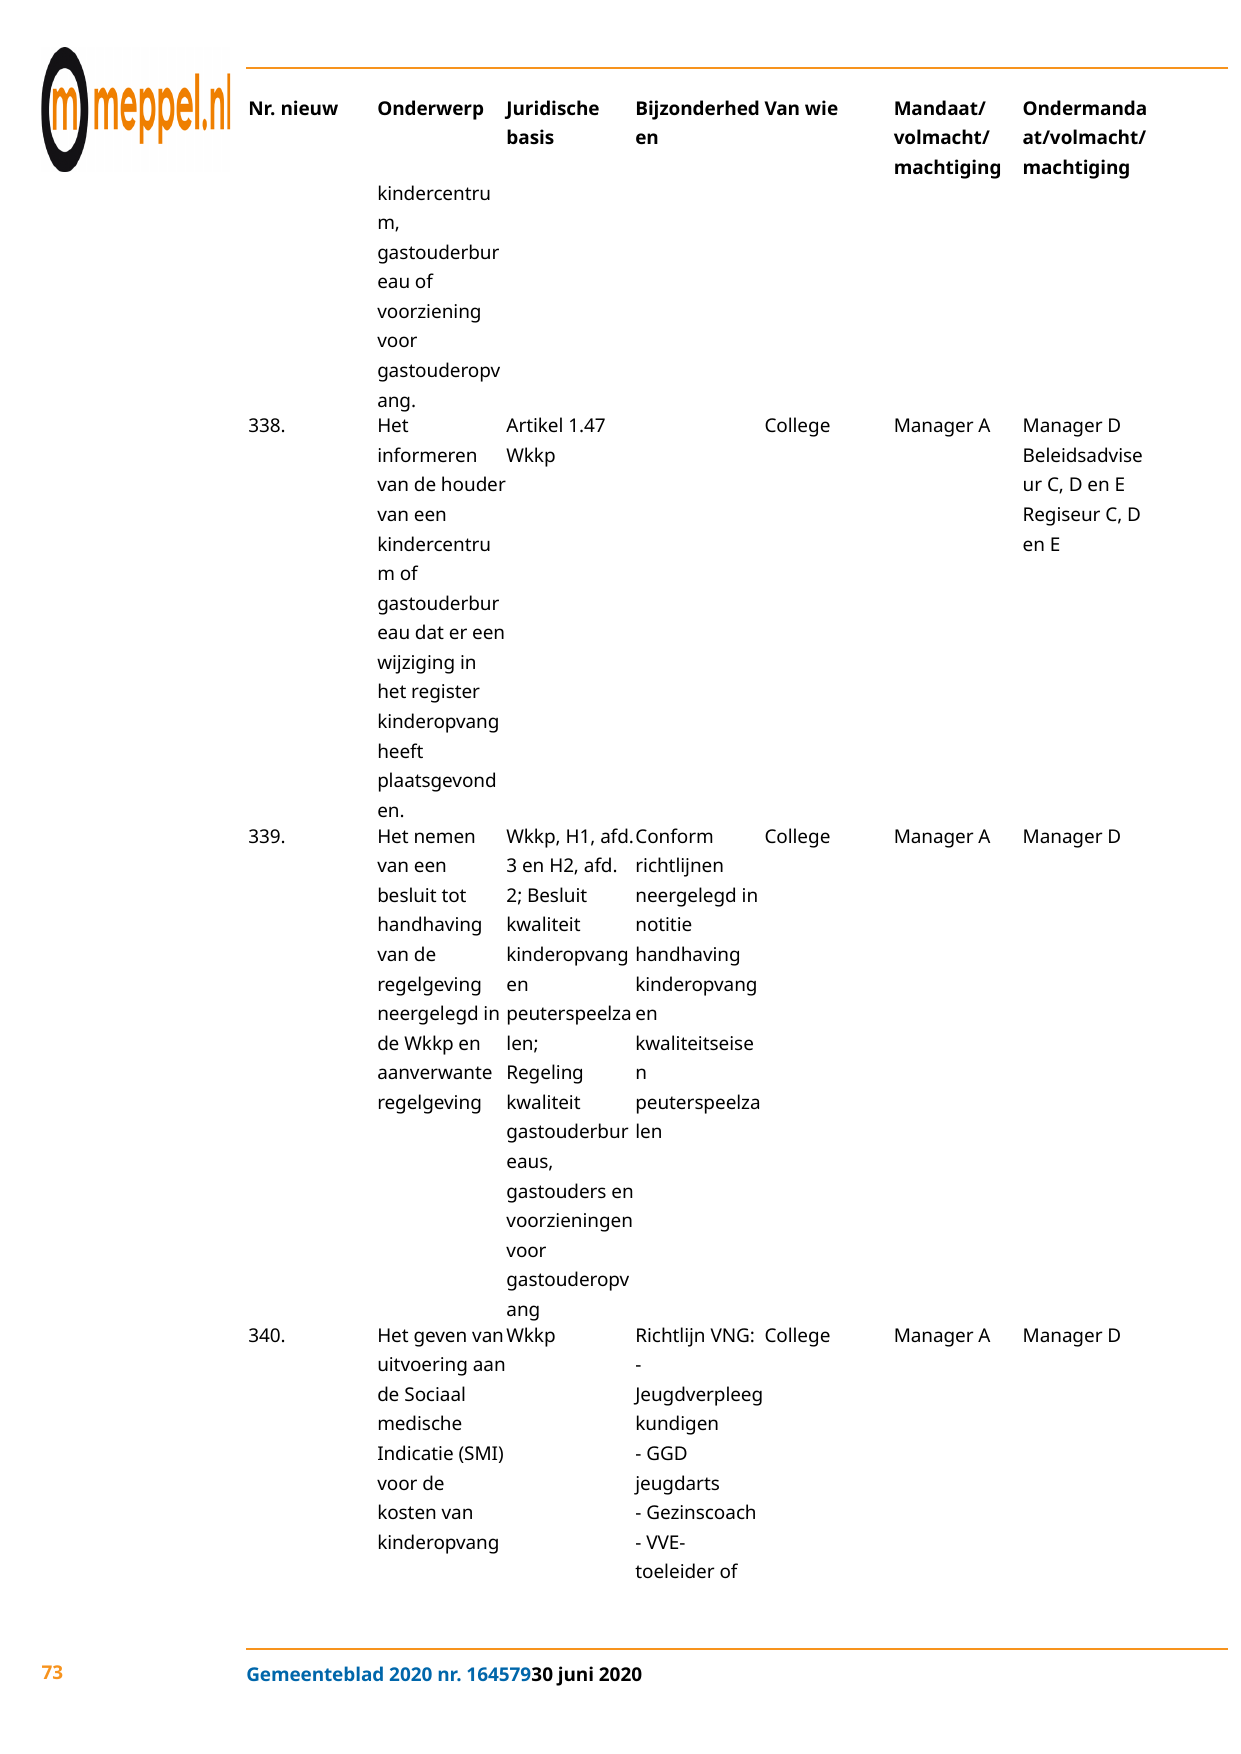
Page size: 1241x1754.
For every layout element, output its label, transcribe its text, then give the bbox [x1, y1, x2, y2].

table_cell Manager A [894, 1322, 1022, 1584]
table_cell Manager D [1023, 1322, 1152, 1584]
table_cell Het geven van uitvoering aan de Sociaal medische Indicatie (SMI) voor de kosten van kinderopvang [377, 1322, 506, 1584]
table_cell Wkkp, H1, afd. 3 en H2, afd. 2; Besluit kwaliteit kinderopvang en peuterspeelzalen; Regeling kwaliteit gastouderbureaus, gastouders en voorzieningen voor gastouderopvang [506, 823, 635, 1322]
picture [41, 47, 231, 172]
table_cell College [764, 1322, 893, 1584]
table_cell Artikel 1.47 Wkkp [506, 413, 635, 823]
table_cell College [764, 823, 893, 1322]
table_cell Manager A [894, 413, 1022, 823]
table_cell [764, 180, 893, 412]
table_cell [248, 180, 377, 412]
table_cell [248, 1322, 377, 1584]
table_header Bijzonderheden [635, 95, 764, 180]
table_header Ondermandaat/volmacht/ machtiging [1023, 95, 1152, 180]
table_cell [635, 180, 764, 412]
table_cell [248, 823, 377, 1322]
table_cell Het informeren van de houder van een kindercentrum of gastouderbureau dat er een wijziging in het register kinderopvang heeft plaatsgevonden. [377, 413, 506, 823]
table_cell [506, 180, 635, 412]
table_header Onderwerp [377, 95, 506, 180]
table_cell Manager A [894, 823, 1022, 1322]
table_cell [894, 180, 1022, 412]
table_header Nr. nieuw [248, 95, 377, 180]
table_cell [1023, 180, 1152, 412]
table_cell [635, 413, 764, 823]
table_cell College [764, 413, 893, 823]
table_cell [248, 413, 377, 823]
table_cell Conform richtlijnen neergelegd in notitie handhaving kinderopvang en kwaliteitseisen peuterspeelzalen [635, 823, 764, 1322]
table_header Van wie [764, 95, 893, 180]
table_cell Manager D [1023, 823, 1152, 1322]
table_cell kindercentrum, gastouderbureau of voorziening voor gastouderopvang. [377, 180, 506, 412]
table_cell Het nemen van een besluit tot handhaving van de regelgeving neergelegd in de Wkkp en aanverwante regelgeving [377, 823, 506, 1322]
table_header Mandaat/volmacht/machtiging [894, 95, 1022, 180]
table_cell Manager D Beleidsadviseur C, D en E Regiseur C, D en E [1023, 413, 1152, 823]
table_header Juridische basis [506, 95, 635, 180]
table_cell Richtlijn VNG: - Jeugdverpleegkundigen - GGD jeugdarts - Gezinscoach - VVE-toeleider of [635, 1322, 764, 1584]
table_cell Wkkp [506, 1322, 635, 1584]
